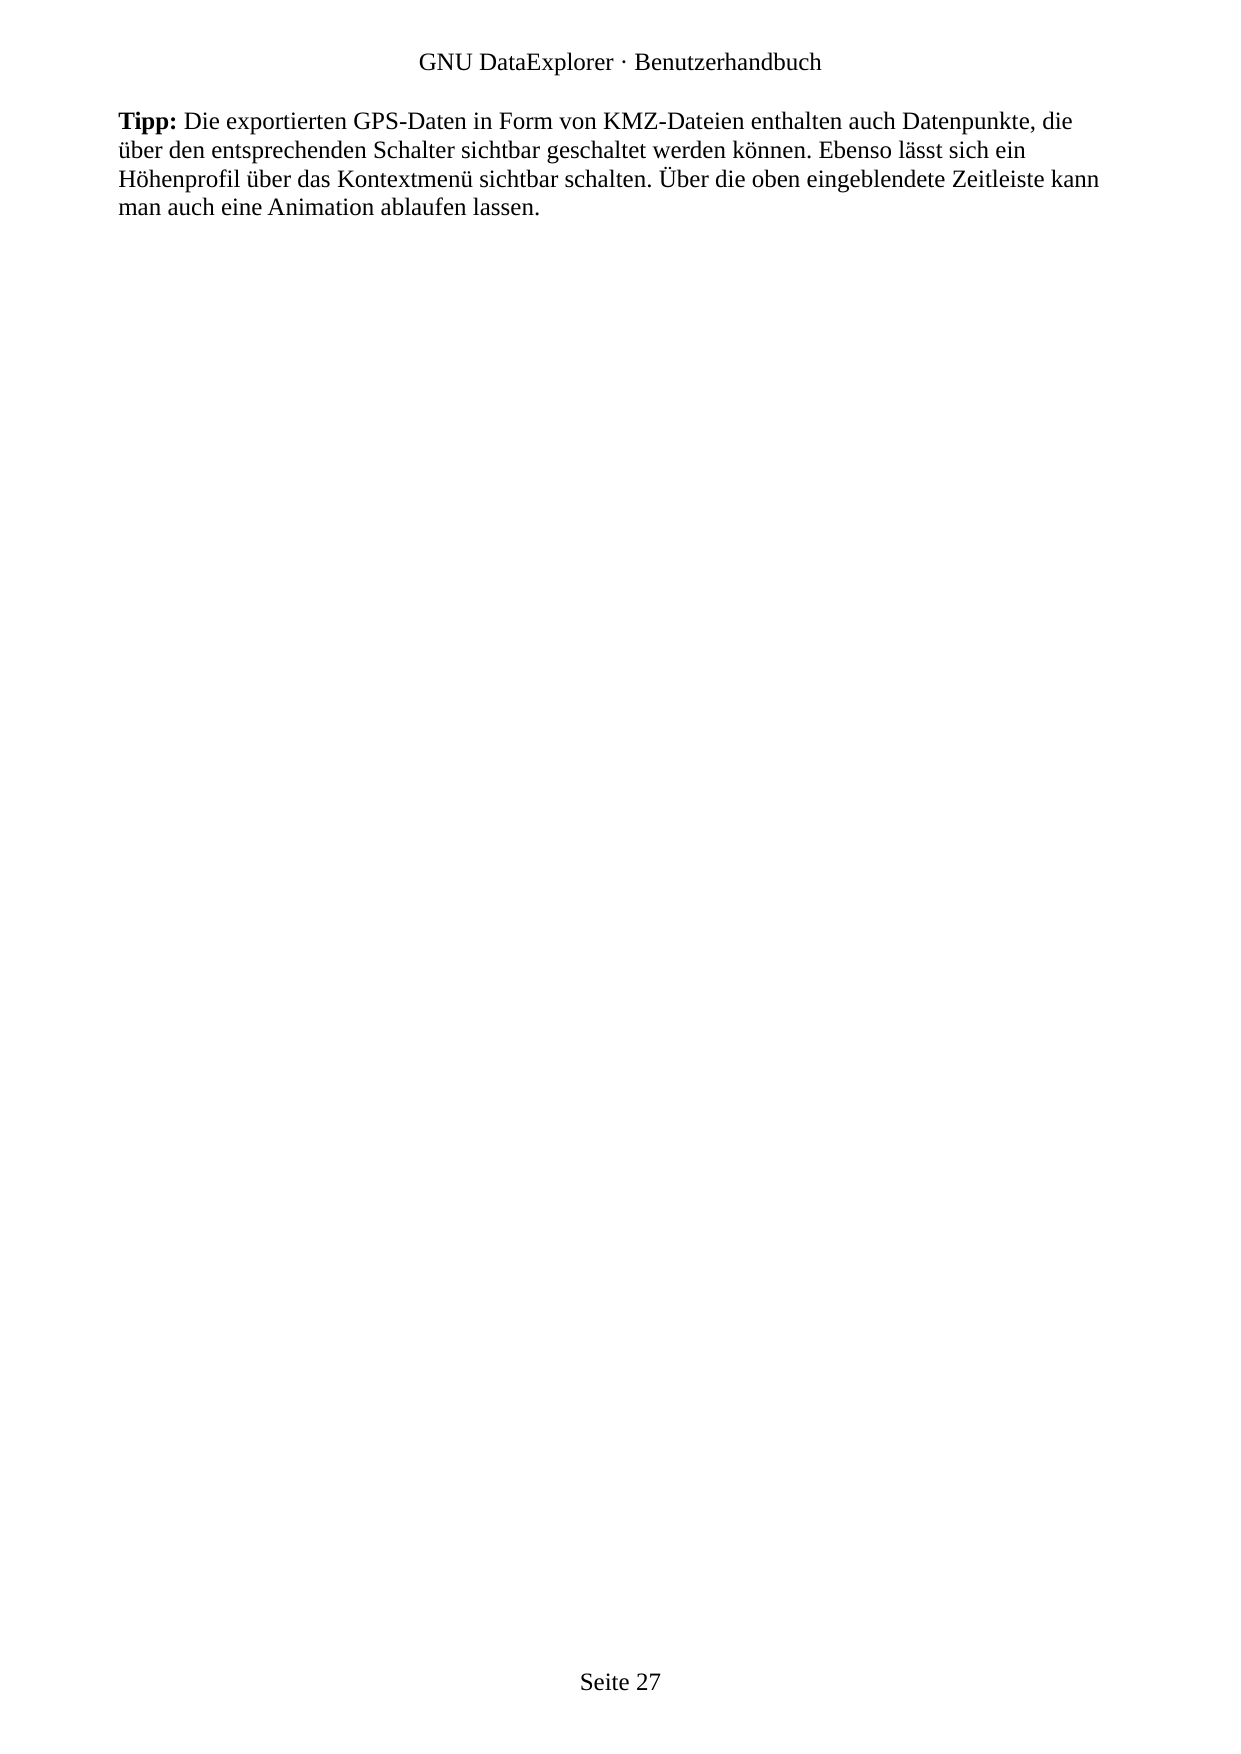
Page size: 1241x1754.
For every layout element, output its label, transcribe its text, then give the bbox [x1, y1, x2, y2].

text Tipp: Die exportierten GPS-Daten in Form von KMZ-Dateien enthalten auch Datenpunkte, die über den entsprechenden Schalter sichtbar geschaltet werden können. Ebenso lässt sich ein Höhenprofil über das Kontextmenü sichtbar schalten. Über die oben eingeblendete Zeitleiste kann man auch eine Animation ablaufen lassen. [118, 106, 1122, 221]
